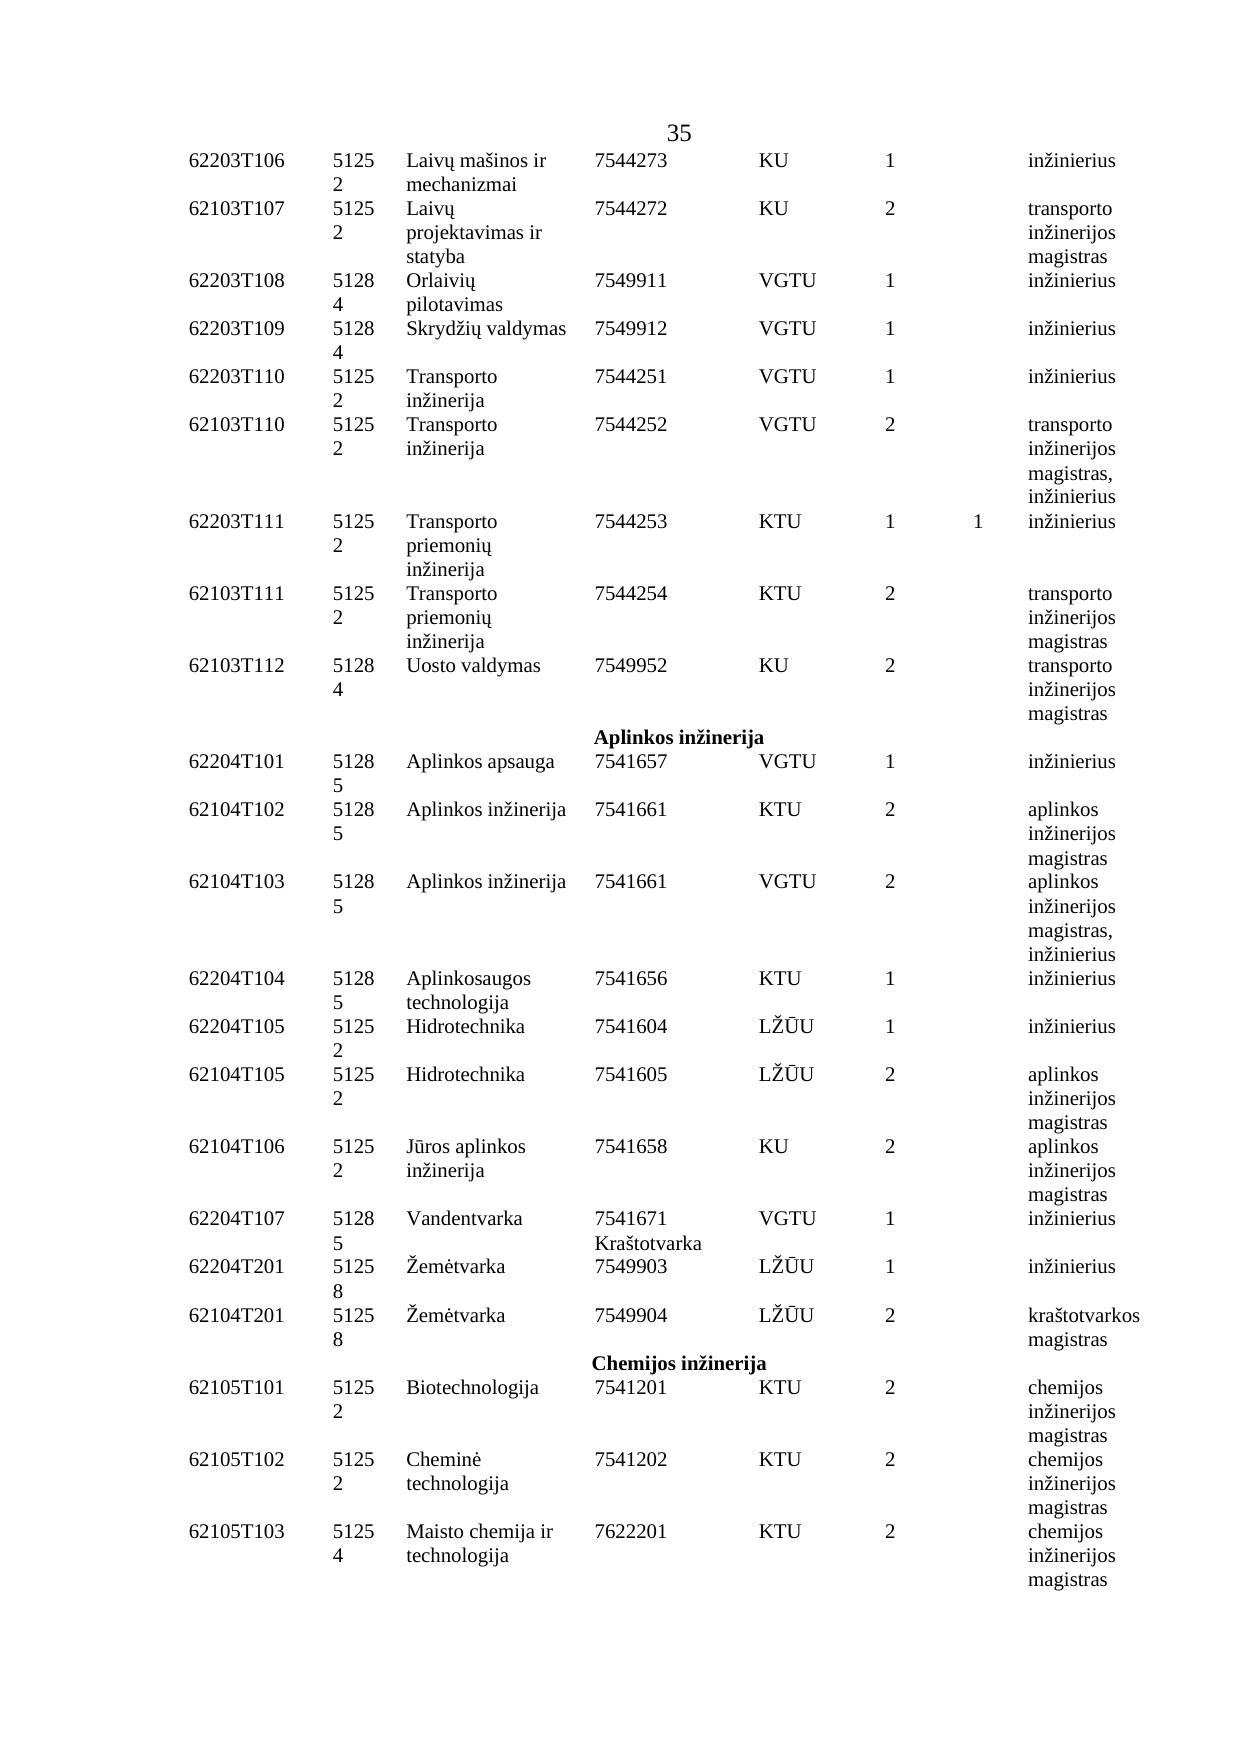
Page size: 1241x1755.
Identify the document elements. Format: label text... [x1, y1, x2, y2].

table_cell VGTU [748, 412, 874, 508]
table_cell 2 [874, 581, 926, 653]
table_cell [962, 1134, 1017, 1206]
table_cell inžinierius [1017, 1014, 1181, 1062]
table_cell Uosto valdymas [395, 653, 583, 725]
table_cell VGTU [748, 1206, 874, 1254]
table_cell 2 [874, 1134, 926, 1206]
table_cell KU [748, 653, 874, 725]
table_cell VGTU [748, 749, 874, 797]
table_cell [962, 1255, 1017, 1303]
table_cell [926, 268, 962, 316]
table_cell [962, 1303, 1017, 1351]
table_cell [926, 1134, 962, 1206]
table_cell 51258 [321, 1255, 395, 1303]
table_cell 7549904 [583, 1303, 747, 1351]
table_cell 2 [874, 653, 926, 725]
table_cell LŽŪU [748, 1062, 874, 1134]
table_cell [926, 581, 962, 653]
table_cell VGTU [748, 268, 874, 316]
table_cell 62203T110 [177, 364, 321, 412]
table_cell 51285 [321, 870, 395, 966]
table_cell 51252 [321, 148, 395, 196]
table_cell inžinierius [1017, 268, 1181, 316]
table_cell 62104T106 [177, 1134, 321, 1206]
table_cell 7549952 [583, 653, 747, 725]
table_cell 2 [874, 870, 926, 966]
table_cell KU [748, 196, 874, 268]
table_cell [962, 1375, 1017, 1447]
table_cell [962, 797, 1017, 869]
table_cell KTU [748, 581, 874, 653]
table_cell [926, 1206, 962, 1254]
table_cell 51252 [321, 1375, 395, 1447]
table_cell Hidrotechnika [395, 1062, 583, 1134]
table_cell Aplinkos inžinerija [177, 725, 1181, 749]
table_cell 51252 [321, 1447, 395, 1519]
table_cell 62204T101 [177, 749, 321, 797]
table_cell Transporto priemonių inžinerija [395, 509, 583, 581]
table_cell [926, 1447, 962, 1519]
table_cell Chemijos inžinerija [177, 1351, 1181, 1375]
table_cell 51252 [321, 1134, 395, 1206]
table_cell Skrydžių valdymas [395, 316, 583, 364]
table_cell chemijos inžinerijos magistras [1017, 1375, 1181, 1447]
table_cell [926, 1255, 962, 1303]
table_cell 62203T108 [177, 268, 321, 316]
table_cell 51252 [321, 1062, 395, 1134]
table_cell Aplinkos inžinerija [395, 870, 583, 966]
table_cell [962, 749, 1017, 797]
table_cell inžinierius [1017, 966, 1181, 1014]
table_cell [962, 966, 1017, 1014]
table_cell KU [748, 1134, 874, 1206]
table_cell Aplinkosaugos technologija [395, 966, 583, 1014]
table_cell 7544252 [583, 412, 747, 508]
table_cell 62203T109 [177, 316, 321, 364]
table_cell 62103T107 [177, 196, 321, 268]
table_cell 7544272 [583, 196, 747, 268]
table_cell [926, 1303, 962, 1351]
table_cell Transporto inžinerija [395, 412, 583, 508]
table_cell inžinierius [1017, 1206, 1181, 1254]
table_cell KTU [748, 1447, 874, 1519]
table_cell transporto inžinerijos magistras [1017, 581, 1181, 653]
table_cell 51252 [321, 412, 395, 508]
table_cell 2 [874, 1375, 926, 1447]
table_cell [962, 1206, 1017, 1254]
table_cell 62104T201 [177, 1303, 321, 1351]
table_cell VGTU [748, 870, 874, 966]
table_cell [926, 196, 962, 268]
table_cell transporto inžinerijos magistras [1017, 196, 1181, 268]
table_cell 51285 [321, 797, 395, 869]
table_cell 62104T103 [177, 870, 321, 966]
table_cell Hidrotechnika [395, 1014, 583, 1062]
table_cell 51252 [321, 364, 395, 412]
table_cell [962, 1062, 1017, 1134]
table_cell [962, 1447, 1017, 1519]
table_cell Žemėtvarka [395, 1255, 583, 1303]
table_cell 7541661 [583, 797, 747, 869]
table_cell 1 [874, 316, 926, 364]
table_cell [926, 1519, 962, 1591]
table_cell 1 [874, 1014, 926, 1062]
table_cell 51284 [321, 268, 395, 316]
table_cell 7622201 [583, 1519, 747, 1591]
table_cell VGTU [748, 364, 874, 412]
table_cell 62204T107 [177, 1206, 321, 1254]
table_cell [962, 196, 1017, 268]
table_cell 51252 [321, 1014, 395, 1062]
table_cell [926, 797, 962, 869]
table_cell 51285 [321, 966, 395, 1014]
table_cell transporto inžinerijos magistras, inžinierius [1017, 412, 1181, 508]
table_cell [926, 749, 962, 797]
table_cell 7544254 [583, 581, 747, 653]
table_cell chemijos inžinerijos magistras [1017, 1519, 1181, 1591]
table_cell Maisto chemija ir technologija [395, 1519, 583, 1591]
table_cell [926, 1375, 962, 1447]
table_cell 62103T112 [177, 653, 321, 725]
table_cell 2 [874, 1303, 926, 1351]
table_cell 51254 [321, 1519, 395, 1591]
table_cell 51252 [321, 509, 395, 581]
table_cell KTU [748, 1519, 874, 1591]
table_cell 62105T102 [177, 1447, 321, 1519]
table_cell 51258 [321, 1303, 395, 1351]
table_cell 62104T102 [177, 797, 321, 869]
table_cell 2 [874, 1062, 926, 1134]
table_cell 1 [874, 268, 926, 316]
table_cell 1 [874, 364, 926, 412]
table_cell 62204T105 [177, 1014, 321, 1062]
table_cell Žemėtvarka [395, 1303, 583, 1351]
table_cell aplinkos inžinerijos magistras [1017, 1134, 1181, 1206]
table_cell 51252 [321, 196, 395, 268]
table_cell Cheminė technologija [395, 1447, 583, 1519]
table_cell 51285 [321, 749, 395, 797]
table_cell [926, 364, 962, 412]
table_cell 1 [874, 966, 926, 1014]
table_cell 51284 [321, 316, 395, 364]
table_cell KTU [748, 1375, 874, 1447]
table_cell 62103T111 [177, 581, 321, 653]
table_cell [926, 966, 962, 1014]
table_cell [926, 870, 962, 966]
table_cell KTU [748, 966, 874, 1014]
table_cell 62103T110 [177, 412, 321, 508]
table_cell 62105T103 [177, 1519, 321, 1591]
table_cell 7544253 [583, 509, 747, 581]
table_cell KTU [748, 509, 874, 581]
table_cell Aplinkos apsauga [395, 749, 583, 797]
table_cell inžinierius [1017, 364, 1181, 412]
table_cell 51252 [321, 581, 395, 653]
table_cell inžinierius [1017, 749, 1181, 797]
table_cell 2 [874, 1447, 926, 1519]
table_cell 7541202 [583, 1447, 747, 1519]
table_cell Laivų projektavimas ir statyba [395, 196, 583, 268]
table_cell 7544251 [583, 364, 747, 412]
table_cell Transporto priemonių inžinerija [395, 581, 583, 653]
table_cell 1 [874, 1206, 926, 1254]
table_cell 1 [874, 148, 926, 196]
table_cell [962, 364, 1017, 412]
table_cell Laivų mašinos ir mechanizmai [395, 148, 583, 196]
table_cell aplinkos inžinerijos magistras [1017, 1062, 1181, 1134]
table_cell inžinierius [1017, 316, 1181, 364]
table_cell KU [748, 148, 874, 196]
table_cell 2 [874, 196, 926, 268]
table_cell 62104T105 [177, 1062, 321, 1134]
table_cell 7541201 [583, 1375, 747, 1447]
table_cell [926, 1014, 962, 1062]
table_cell transporto inžinerijos magistras [1017, 653, 1181, 725]
table_cell inžinierius [1017, 148, 1181, 196]
table_cell [962, 412, 1017, 508]
table_cell 7541657 [583, 749, 747, 797]
table_cell 51284 [321, 653, 395, 725]
table_cell [962, 1519, 1017, 1591]
table_cell 7541661 [583, 870, 747, 966]
table_cell [962, 316, 1017, 364]
table_cell inžinierius [1017, 1255, 1181, 1303]
table_cell 7549911 [583, 268, 747, 316]
table_cell 7549903 [583, 1255, 747, 1303]
table_cell 2 [874, 797, 926, 869]
table_cell LŽŪU [748, 1014, 874, 1062]
table_cell [926, 148, 962, 196]
table_cell aplinkos inžinerijos magistras [1017, 797, 1181, 869]
table_cell 62203T111 [177, 509, 321, 581]
table_cell chemijos inžinerijos magistras [1017, 1447, 1181, 1519]
table_cell [926, 1062, 962, 1134]
table_cell [926, 316, 962, 364]
table_cell LŽŪU [748, 1255, 874, 1303]
table_cell 7544273 [583, 148, 747, 196]
table_cell 62105T101 [177, 1375, 321, 1447]
table_cell 7549912 [583, 316, 747, 364]
table_cell 1 [874, 509, 926, 581]
table_cell Biotechnologija [395, 1375, 583, 1447]
table_cell [962, 653, 1017, 725]
table_cell [926, 509, 962, 581]
table_cell 2 [874, 412, 926, 508]
table_cell aplinkos inžinerijos magistras, inžinierius [1017, 870, 1181, 966]
table_cell [962, 1014, 1017, 1062]
table_cell 62203T106 [177, 148, 321, 196]
table_cell VGTU [748, 316, 874, 364]
table_cell 2 [874, 1519, 926, 1591]
table_cell [962, 268, 1017, 316]
table_cell inžinierius [1017, 509, 1181, 581]
table_cell [926, 653, 962, 725]
table_cell 7541671 Kraštotvarka [583, 1206, 747, 1254]
table_cell [962, 148, 1017, 196]
table_cell Jūros aplinkos inžinerija [395, 1134, 583, 1206]
table_cell [926, 412, 962, 508]
table_cell 51285 [321, 1206, 395, 1254]
table_cell Aplinkos inžinerija [395, 797, 583, 869]
table_cell LŽŪU [748, 1303, 874, 1351]
table_cell Vandentvarka [395, 1206, 583, 1254]
table_cell kraštotvarkos magistras [1017, 1303, 1181, 1351]
table_cell 1 [874, 1255, 926, 1303]
table_cell Transporto inžinerija [395, 364, 583, 412]
table_cell 62204T104 [177, 966, 321, 1014]
table_cell 7541656 [583, 966, 747, 1014]
table_cell 7541605 [583, 1062, 747, 1134]
table_cell [962, 870, 1017, 966]
table_cell 1 [962, 509, 1017, 581]
table_cell 1 [874, 749, 926, 797]
table_cell 62204T201 [177, 1255, 321, 1303]
table_cell [962, 581, 1017, 653]
table_cell KTU [748, 797, 874, 869]
table_cell Orlaivių pilotavimas [395, 268, 583, 316]
table_cell 7541658 [583, 1134, 747, 1206]
table_cell 7541604 [583, 1014, 747, 1062]
